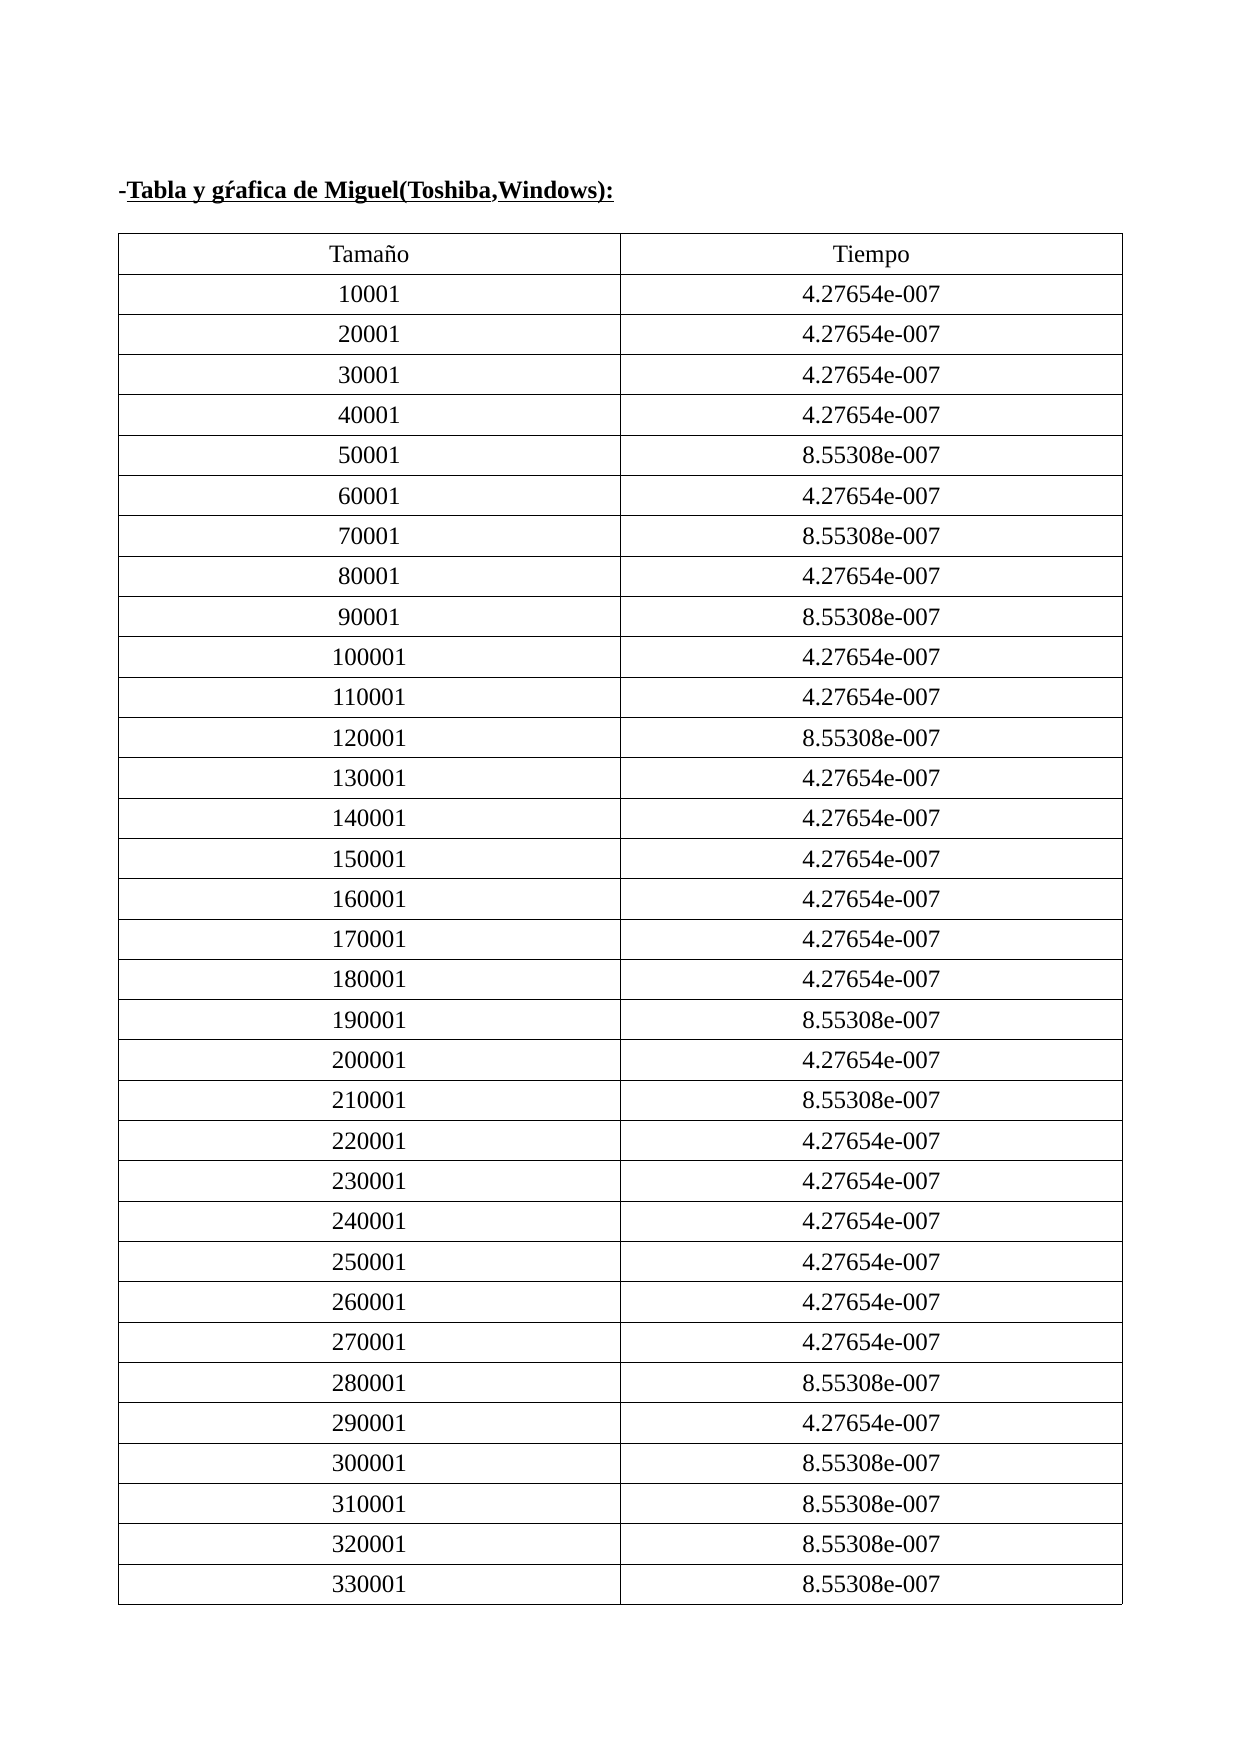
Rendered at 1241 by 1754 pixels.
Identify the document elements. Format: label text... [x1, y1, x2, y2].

table_cell 140001 [119, 799, 620, 838]
table_cell 4.27654e-007 [621, 476, 1122, 515]
table_cell 20001 [119, 315, 620, 354]
table_cell 8.55308e-007 [621, 1444, 1122, 1483]
table_cell 290001 [119, 1403, 620, 1442]
table_cell 130001 [119, 758, 620, 797]
table_cell 280001 [119, 1363, 620, 1402]
table_cell 4.27654e-007 [621, 1403, 1122, 1442]
table_cell 180001 [119, 960, 620, 999]
table_cell 4.27654e-007 [621, 839, 1122, 878]
table_cell 30001 [119, 355, 620, 394]
table_cell 80001 [119, 557, 620, 596]
table_cell 4.27654e-007 [621, 395, 1122, 435]
table_cell 8.55308e-007 [621, 1524, 1122, 1563]
table_header Tiempo [621, 234, 1122, 273]
table_cell 160001 [119, 879, 620, 918]
table_cell 150001 [119, 839, 620, 878]
table_cell 100001 [119, 637, 620, 677]
table_cell 230001 [119, 1161, 620, 1201]
table_cell 4.27654e-007 [621, 799, 1122, 838]
table_cell 90001 [119, 597, 620, 636]
table_cell 4.27654e-007 [621, 315, 1122, 354]
table_cell 4.27654e-007 [621, 557, 1122, 596]
table_cell 4.27654e-007 [621, 1161, 1122, 1201]
table_cell 4.27654e-007 [621, 355, 1122, 394]
table_cell 8.55308e-007 [621, 597, 1122, 636]
table_cell 210001 [119, 1081, 620, 1120]
table_cell 220001 [119, 1121, 620, 1160]
table_cell 4.27654e-007 [621, 1040, 1122, 1080]
table_cell 4.27654e-007 [621, 1202, 1122, 1241]
table_cell 200001 [119, 1040, 620, 1080]
table_header Tamaño [119, 234, 620, 273]
table_cell 8.55308e-007 [621, 436, 1122, 475]
text -Tabla y gŕafica de Miguel(Toshiba,Windows): [118, 176, 1122, 204]
table_cell 4.27654e-007 [621, 879, 1122, 918]
table_cell 240001 [119, 1202, 620, 1241]
table_cell 260001 [119, 1282, 620, 1322]
table_cell 320001 [119, 1524, 620, 1563]
table_cell 60001 [119, 476, 620, 515]
table_cell 4.27654e-007 [621, 1121, 1122, 1160]
table_cell 170001 [119, 920, 620, 959]
table_cell 4.27654e-007 [621, 275, 1122, 314]
table_cell 4.27654e-007 [621, 1323, 1122, 1362]
table_cell 8.55308e-007 [621, 1000, 1122, 1039]
table_cell 270001 [119, 1323, 620, 1362]
table_cell 8.55308e-007 [621, 1363, 1122, 1402]
table_cell 8.55308e-007 [621, 718, 1122, 757]
table_cell 8.55308e-007 [621, 1565, 1122, 1604]
table_cell 4.27654e-007 [621, 637, 1122, 677]
table_cell 120001 [119, 718, 620, 757]
table_cell 40001 [119, 395, 620, 435]
table_cell 310001 [119, 1484, 620, 1523]
table_cell 4.27654e-007 [621, 678, 1122, 717]
table_cell 4.27654e-007 [621, 758, 1122, 797]
table_cell 250001 [119, 1242, 620, 1281]
table_cell 8.55308e-007 [621, 1484, 1122, 1523]
table_cell 330001 [119, 1565, 620, 1604]
table_cell 190001 [119, 1000, 620, 1039]
table_cell 4.27654e-007 [621, 920, 1122, 959]
table_cell 300001 [119, 1444, 620, 1483]
table_cell 10001 [119, 275, 620, 314]
table_cell 110001 [119, 678, 620, 717]
table_cell 4.27654e-007 [621, 1242, 1122, 1281]
table_cell 50001 [119, 436, 620, 475]
table_cell 8.55308e-007 [621, 1081, 1122, 1120]
table_cell 4.27654e-007 [621, 1282, 1122, 1322]
table_cell 8.55308e-007 [621, 516, 1122, 556]
table_cell 4.27654e-007 [621, 960, 1122, 999]
table_cell 70001 [119, 516, 620, 556]
